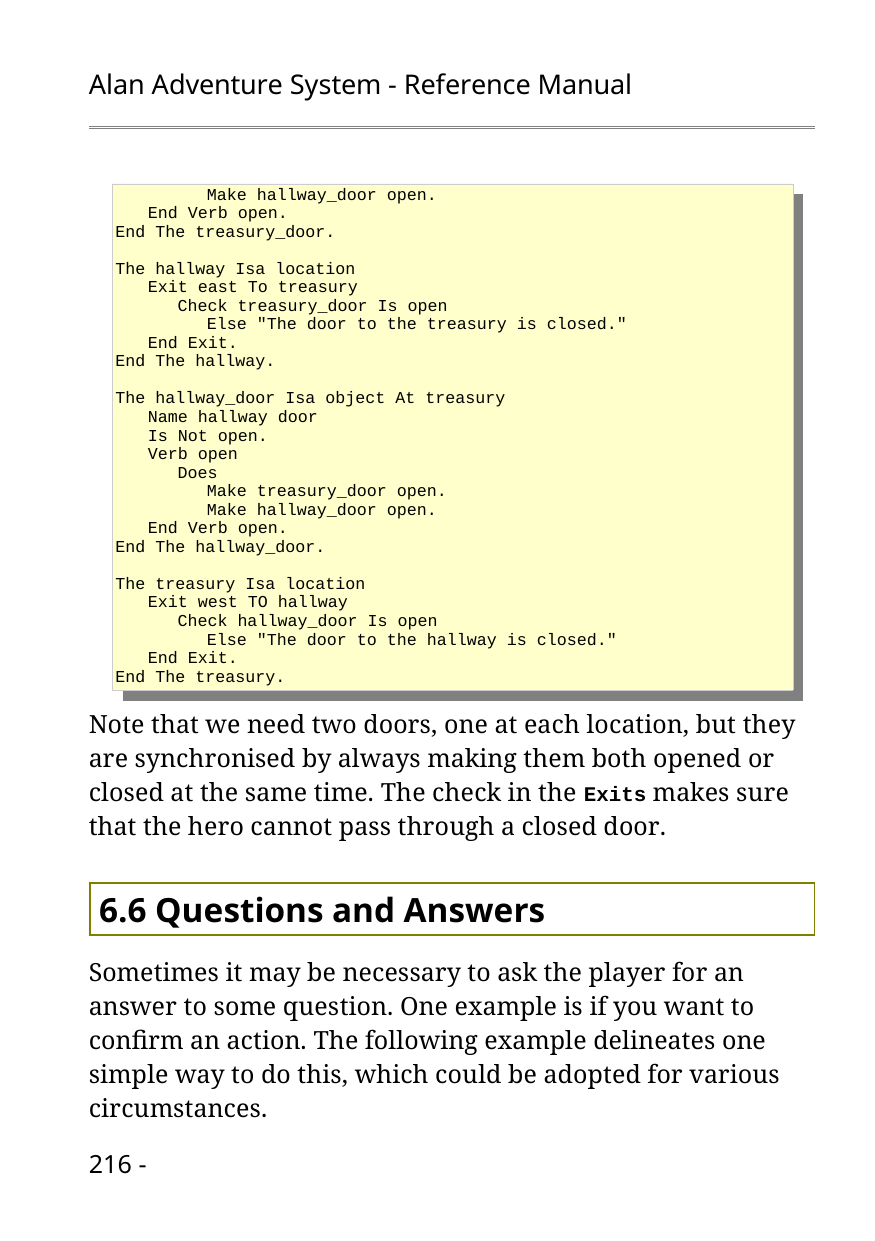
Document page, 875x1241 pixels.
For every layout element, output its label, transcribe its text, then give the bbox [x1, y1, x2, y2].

text Note that we need two doors, one at each location, but they are synchronised by always making them both opened or closed at the same time. The check in the Exits makes sure that the hero cannot pass through a closed door. [88, 707, 815, 843]
text Sometimes it may be necessary to ask the player for an answer to some ques­tion. One example is if you want to confirm an action. The following example delineates one simple way to do this, which could be adopted for various cir­cumstances. [88, 955, 815, 1125]
text The hallway Isa location Exit east To treasury Check treasury_door Is open Else "The door to the treasury is closed." End Exit. End The hallway. [113, 258, 793, 369]
text Verb open Does Make treasury_door open. Make hallway_door open. End Verb open. End The hallway_door. [113, 443, 793, 554]
subtitle Questions and Answers [91, 884, 814, 934]
text The treasury Isa location Exit west TO hallway Check hallway_door Is open Else "The door to the hallway is closed." End Exit. End The treasury. [113, 573, 793, 690]
text The hallway_door Isa object At treasury [113, 387, 793, 406]
text Make hallway_door open. End Verb open. End The treasury_door. [113, 185, 793, 239]
text Name hallway door Is Not open. [113, 406, 793, 443]
